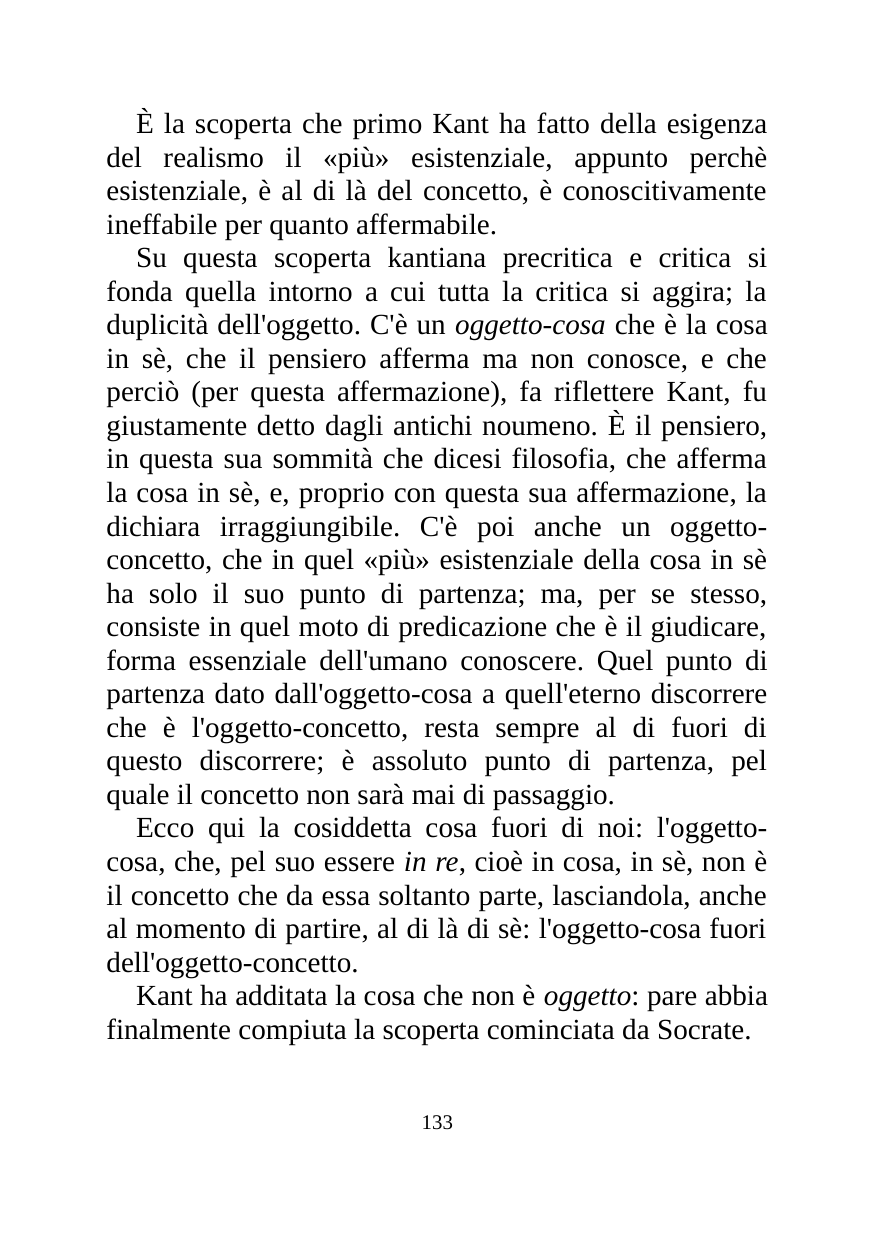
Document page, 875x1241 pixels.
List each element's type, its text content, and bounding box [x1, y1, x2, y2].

text È la scoperta che primo Kant ha fatto della esigenza del realismo il «più» esistenziale, appunto perchè esistenziale, è al di là del concetto, è conoscitivamente ineffabile per quanto affermabile. [106, 106, 768, 240]
text Ecco qui la cosiddetta cosa fuori di noi: l'oggetto-cosa, che, pel suo essere in re, cioè in cosa, in sè, non è il concetto che da essa soltanto parte, lasciandola, anche al momento di partire, al di là di sè: l'oggetto-cosa fuori dell'oggetto-concetto. [106, 811, 768, 978]
text Kant ha additata la cosa che non è oggetto: pare abbia finalmente compiuta la scoperta cominciata da Socrate. [106, 978, 768, 1045]
text Su questa scoperta kantiana precritica e critica si fonda quella intorno a cui tutta la critica si aggira; la duplicità dell'oggetto. C'è un oggetto-cosa che è la cosa in sè, che il pensiero afferma ma non conosce, e che perciò (per questa affermazione), fa riflettere Kant, fu giustamente detto dagli antichi noumeno. È il pensiero, in questa sua sommità che dicesi filosofia, che afferma la cosa in sè, e, proprio con questa sua affermazione, la dichiara irraggiungibile. C'è poi anche un oggetto-concetto, che in quel «più» esistenziale della cosa in sè ha solo il suo punto di partenza; ma, per se stesso, consiste in quel moto di predicazione che è il giudicare, forma essenziale dell'umano conoscere. Quel punto di partenza dato dall'oggetto-cosa a quell'eterno discorrere che è l'oggetto-concetto, resta sempre al di fuori di questo discorrere; è assoluto punto di partenza, pel quale il concetto non sarà mai di passaggio. [106, 240, 768, 811]
